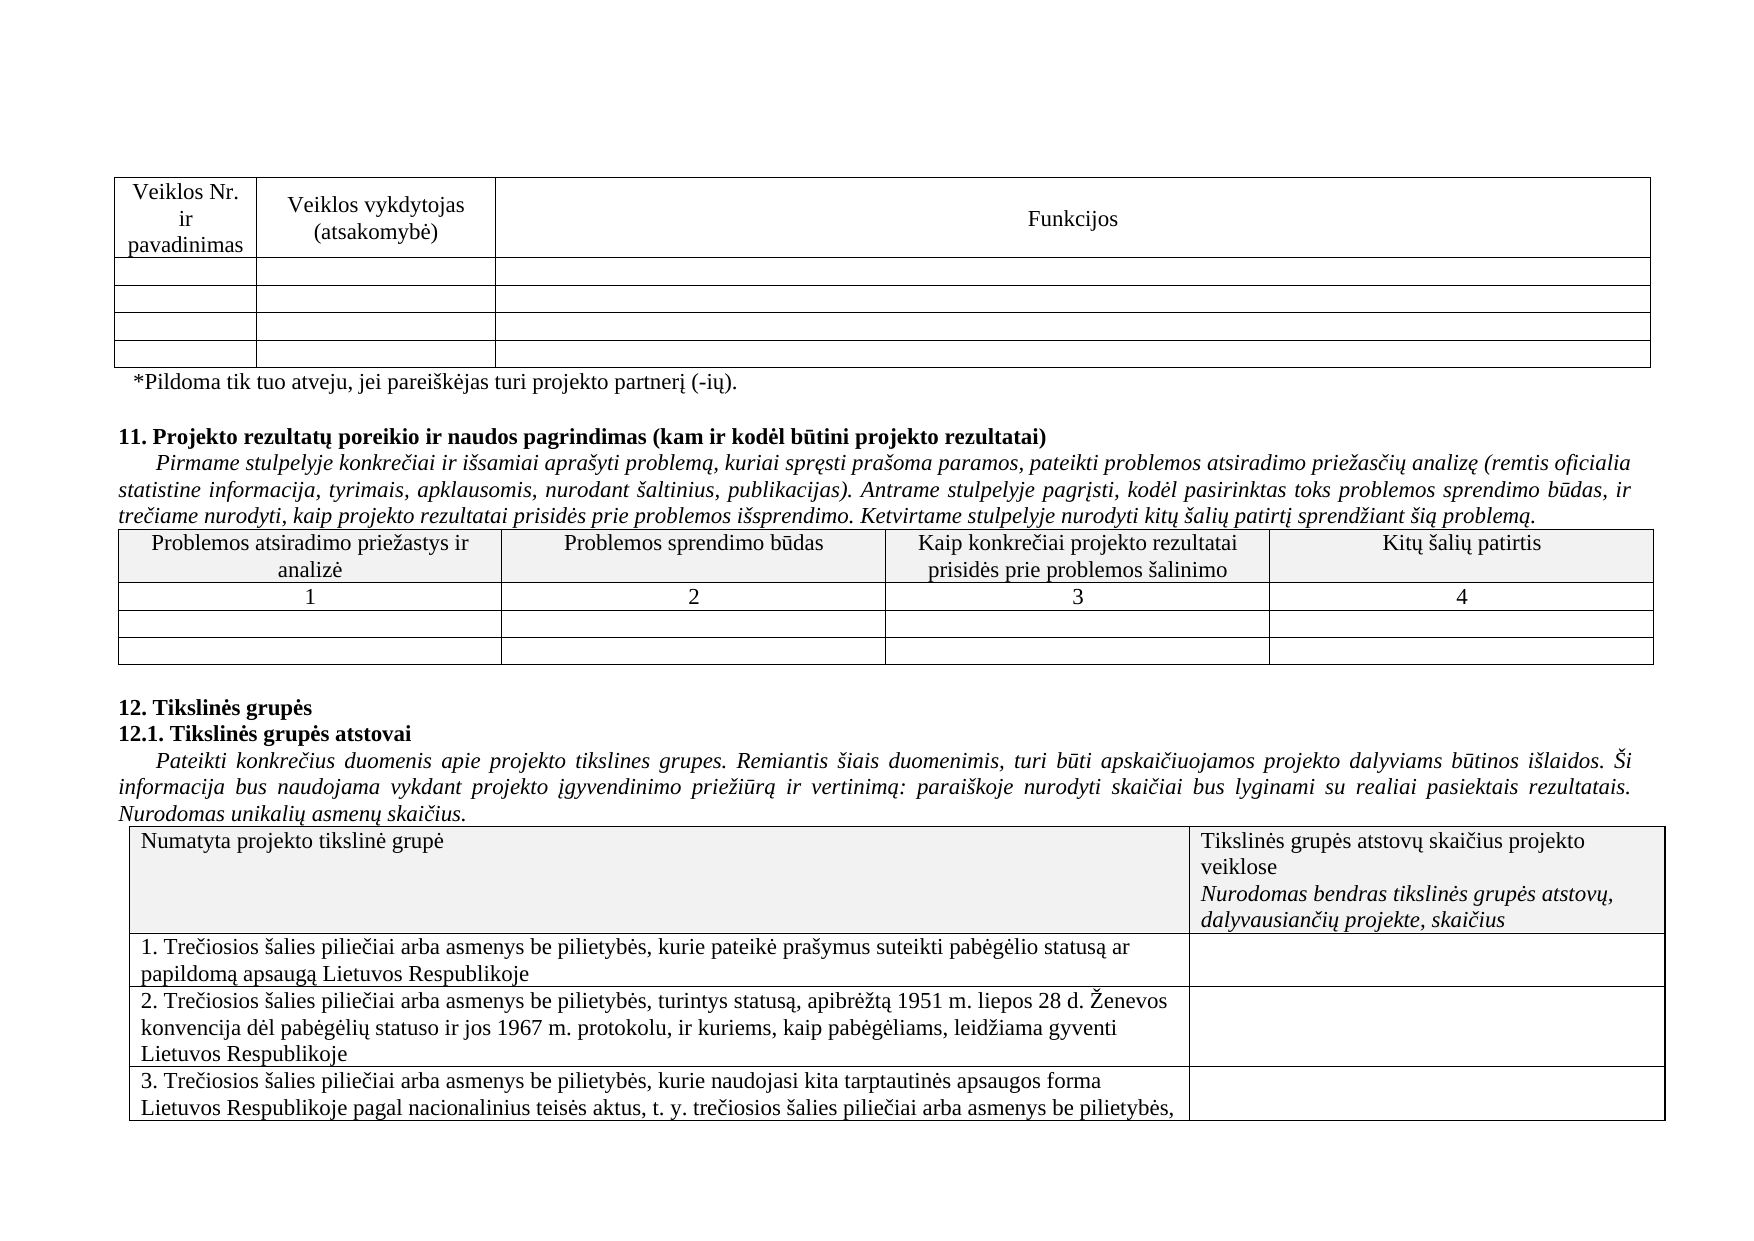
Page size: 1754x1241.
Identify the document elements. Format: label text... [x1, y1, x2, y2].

table_cell [115, 341, 256, 367]
table_cell 2. Trečiosios šalies piliečiai arba asmenys be pilietybės, turintys statusą, apibrėžtą 1951 m. liepos 28 d. Ženevos konvencija dėl pabėgėlių statuso ir jos 1967 m. protokolu, ir kuriems, kaip pabėgėliams, leidžiama gyventi Lietuvos Respublikoje [130, 987, 1189, 1066]
table_cell [502, 638, 885, 664]
text 12.1. Tikslinės grupės atstovai [118, 721, 1636, 747]
table_cell [257, 258, 495, 285]
table_header Veiklos vykdytojas (atsakomybė) [257, 178, 495, 257]
table_cell 2 [502, 583, 885, 609]
table_cell 4 [1270, 583, 1653, 609]
table_cell [886, 638, 1269, 664]
text Pirmame stulpelyje konkrečiai ir išsamiai aprašyti problemą, kuriai spręsti prašoma paramos, pateikti problemos atsiradimo priežasčių analizę (remtis oficialia statistine informacija, tyrimais, apklausomis, nurodant šaltinius, publikacijas). Antrame stulpelyje pagrįsti, kodėl pasirinktas toks problemos sprendimo būdas, ir trečiame nurodyti, kaip projekto rezultatai prisidės prie problemos išsprendimo. Ketvirtame stulpelyje nurodyti kitų šalių patirtį sprendžiant šią problemą. [118, 449, 1636, 528]
table_cell [496, 313, 1650, 339]
text *Pildoma tik tuo atveju, jei pareiškėjas turi projekto partnerį (-ių). [133, 368, 1636, 394]
table_cell [1190, 987, 1664, 1066]
table_cell [886, 611, 1269, 637]
table_cell [115, 313, 256, 339]
table_cell 1 [119, 583, 501, 609]
table_cell 3. Trečiosios šalies piliečiai arba asmenys be pilietybės, kurie naudojasi kita tarptautinės apsaugos forma Lietuvos Respublikoje pagal nacionalinius teisės aktus, t. y. trečiosios šalies piliečiai arba asmenys be pilietybės, [130, 1067, 1189, 1120]
table_header Numatyta projekto tikslinė grupė [130, 827, 1189, 932]
table_cell [115, 258, 256, 285]
table_header Problemos atsiradimo priežastys ir analizė [119, 530, 501, 582]
table_cell [1190, 1067, 1664, 1120]
table_header Veiklos Nr. ir pavadinimas [115, 178, 256, 257]
table_cell [119, 638, 501, 664]
table_cell [496, 258, 1650, 285]
table_cell [1190, 934, 1664, 986]
table_cell 3 [886, 583, 1269, 609]
table_header Problemos sprendimo būdas [502, 530, 885, 582]
table_header Funkcijos [496, 178, 1650, 257]
table_cell [496, 341, 1650, 367]
table_cell [502, 611, 885, 637]
table_cell [257, 341, 495, 367]
table_cell 1. Trečiosios šalies piliečiai arba asmenys be pilietybės, kurie pateikė prašymus suteikti pabėgėlio statusą ar papildomą apsaugą Lietuvos Respublikoje [130, 934, 1189, 986]
text 12. Tikslinės grupės [118, 694, 1636, 721]
table_cell [1270, 611, 1653, 637]
table_cell [257, 313, 495, 339]
text Pateikti konkrečius duomenis apie projekto tikslines grupes. Remiantis šiais duomenimis, turi būti apskaičiuojamos projekto dalyviams būtinos išlaidos. Ši informacija bus naudojama vykdant projekto įgyvendinimo priežiūrą ir vertinimą: paraiškoje nurodyti skaičiai bus lyginami su realiai pasiektais rezultatais. Nurodomas unikalių asmenų skaičius. [118, 747, 1636, 826]
text 11. Projekto rezultatų poreikio ir naudos pagrindimas (kam ir kodėl būtini projekto rezultatai) [118, 423, 1636, 449]
table_header Kaip konkrečiai projekto rezultatai prisidės prie problemos šalinimo [886, 530, 1269, 582]
table_cell [1270, 638, 1653, 664]
table_cell [257, 286, 495, 312]
table_cell [496, 286, 1650, 312]
table_header Kitų šalių patirtis [1270, 530, 1653, 582]
table_cell [119, 611, 501, 637]
table_header Tikslinės grupės atstovų skaičius projekto veiklose Nurodomas bendras tikslinės grupės atstovų, dalyvausiančių projekte, skaičius [1190, 827, 1664, 932]
table_cell [115, 286, 256, 312]
